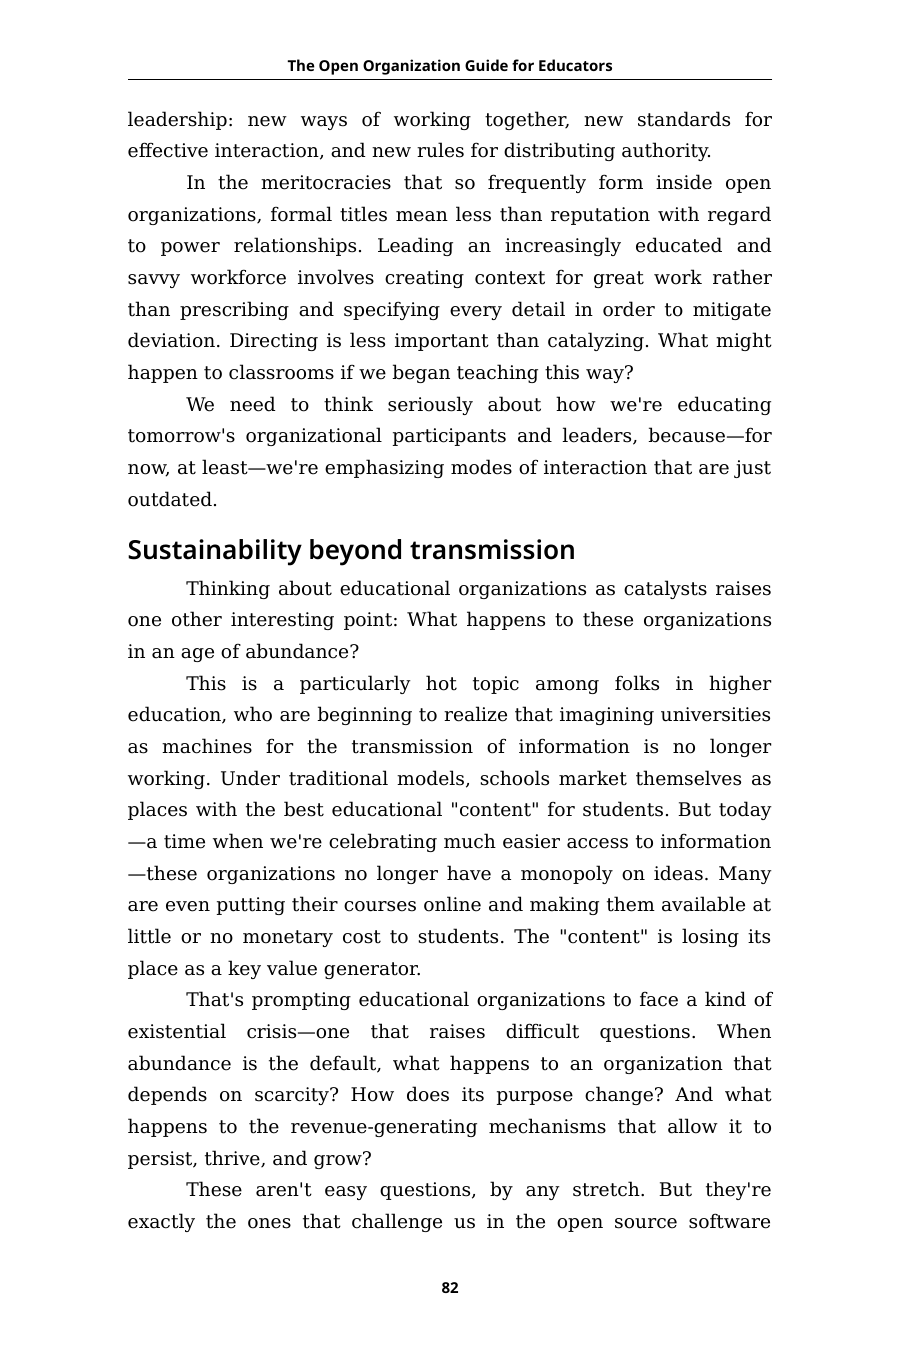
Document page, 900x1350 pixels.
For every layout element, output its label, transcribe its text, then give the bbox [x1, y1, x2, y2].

text In the meritocracies that so frequently form inside open organizations, formal titles mean less than reputation with regard to power relationships. Leading an increasingly educated and savvy workforce involves creating context for great work rather than prescribing and specifying every detail in order to mitigate deviation. Directing is less important than catalyzing. What might happen to classrooms if we began teaching this way? [127, 172, 772, 384]
text Thinking about educational organizations as catalysts raises one other interesting point: What happens to these organizations in an age of abundance? [127, 578, 772, 663]
text leadership: new ways of working together, new standards for effective interaction, and new rules for distributing authority. [127, 109, 772, 162]
text That's prompting educational organizations to face a kind of existential crisis—one that raises difficult questions. When abundance is the default, what happens to an organization that depends on scarcity? How does its purpose change? And what happens to the revenue-generating mechanisms that allow it to persist, thrive, and grow? [127, 989, 772, 1170]
text These aren't easy questions, by any stretch. But they're exactly the ones that challenge us in the open source software [127, 1179, 772, 1233]
text This is a particularly hot topic among folks in higher education, who are beginning to realize that imagining universities as machines for the transmission of information is no longer working. Under traditional models, schools market themselves as places with the best educational "content" for students. But today—a time when we're celebrating much easier access to information—these organizations no longer have a monopoly on ideas. Many are even putting their courses online and making them available at little or no monetary cost to students. The "content" is losing its place as a key value generator. [127, 673, 772, 980]
subtitle Sustainability beyond transmission [127, 535, 772, 565]
text We need to think seriously about how we're educating tomorrow's organizational participants and leaders, because—for now, at least—we're emphasizing modes of interaction that are just outdated. [127, 394, 772, 511]
